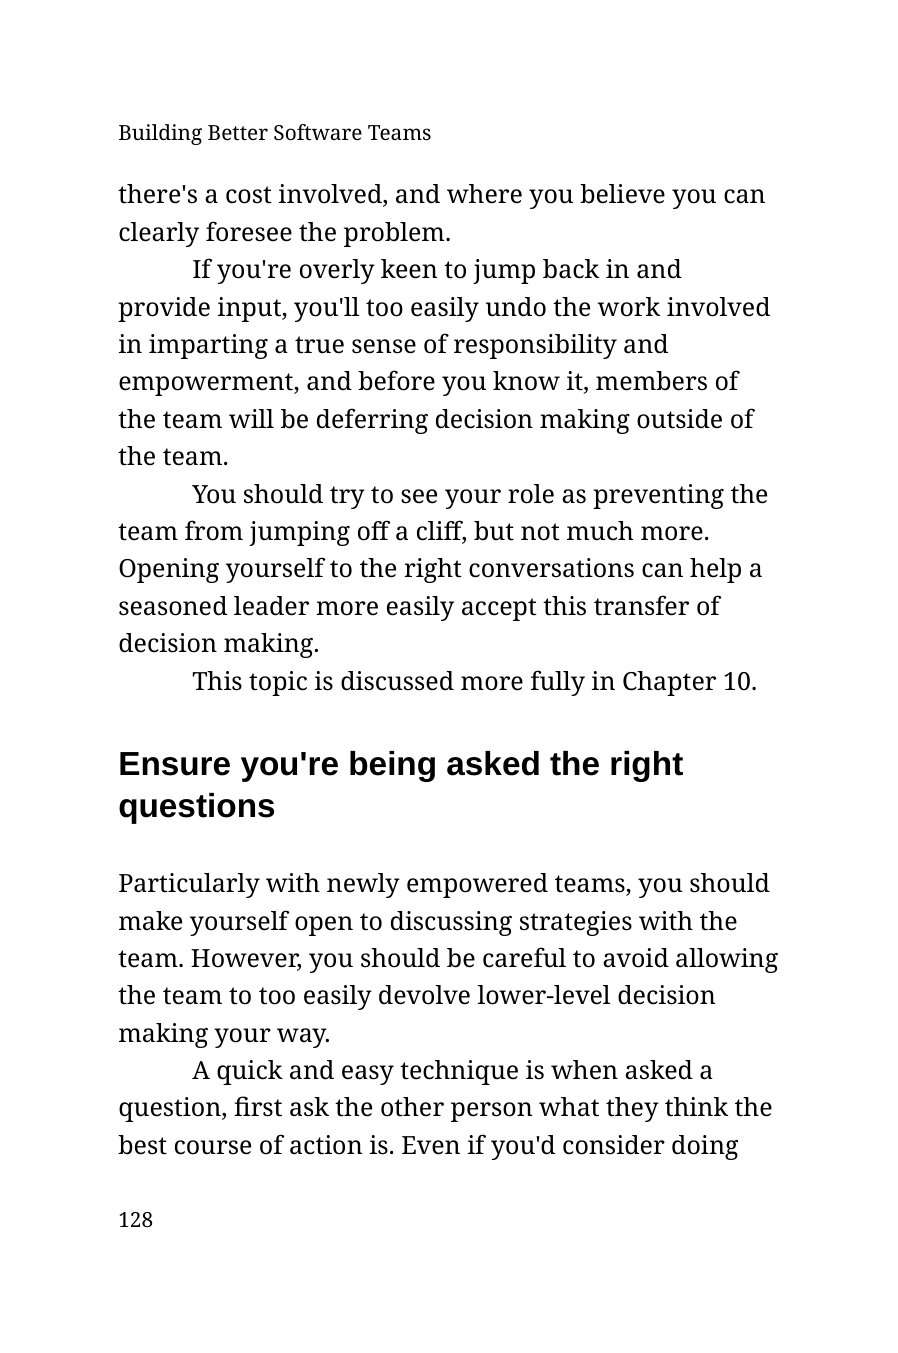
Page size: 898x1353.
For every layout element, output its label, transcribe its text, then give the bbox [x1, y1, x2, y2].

text This topic is discussed more fully in Chapter 10. [118, 663, 779, 697]
subtitle Ensure you're being asked the right questions [118, 744, 779, 824]
text Particularly with newly empowered teams, you should make yourself open to discussing strategies with the team. However, you should be careful to avoid allowing the team to too easily devolve lower-level decision making your way. [118, 866, 779, 1049]
text A quick and easy technique is when asked a question, first ask the other person what they think the best course of action is. Even if you'd consider doing [118, 1053, 779, 1162]
text You should try to see your role as preventing the team from jumping off a cliff, but not much more. Opening yourself to the right conversations can help a seasoned leader more easily accept this transfer of decision making. [118, 476, 779, 660]
text there's a cost involved, and where you believe you can clearly foresee the problem. [118, 177, 779, 248]
text If you're overly keen to jump back in and provide input, you'll too easily undo the work involved in imparting a true sense of responsibility and empowerment, and before you know it, members of the team will be deferring decision making outside of the team. [118, 252, 779, 473]
